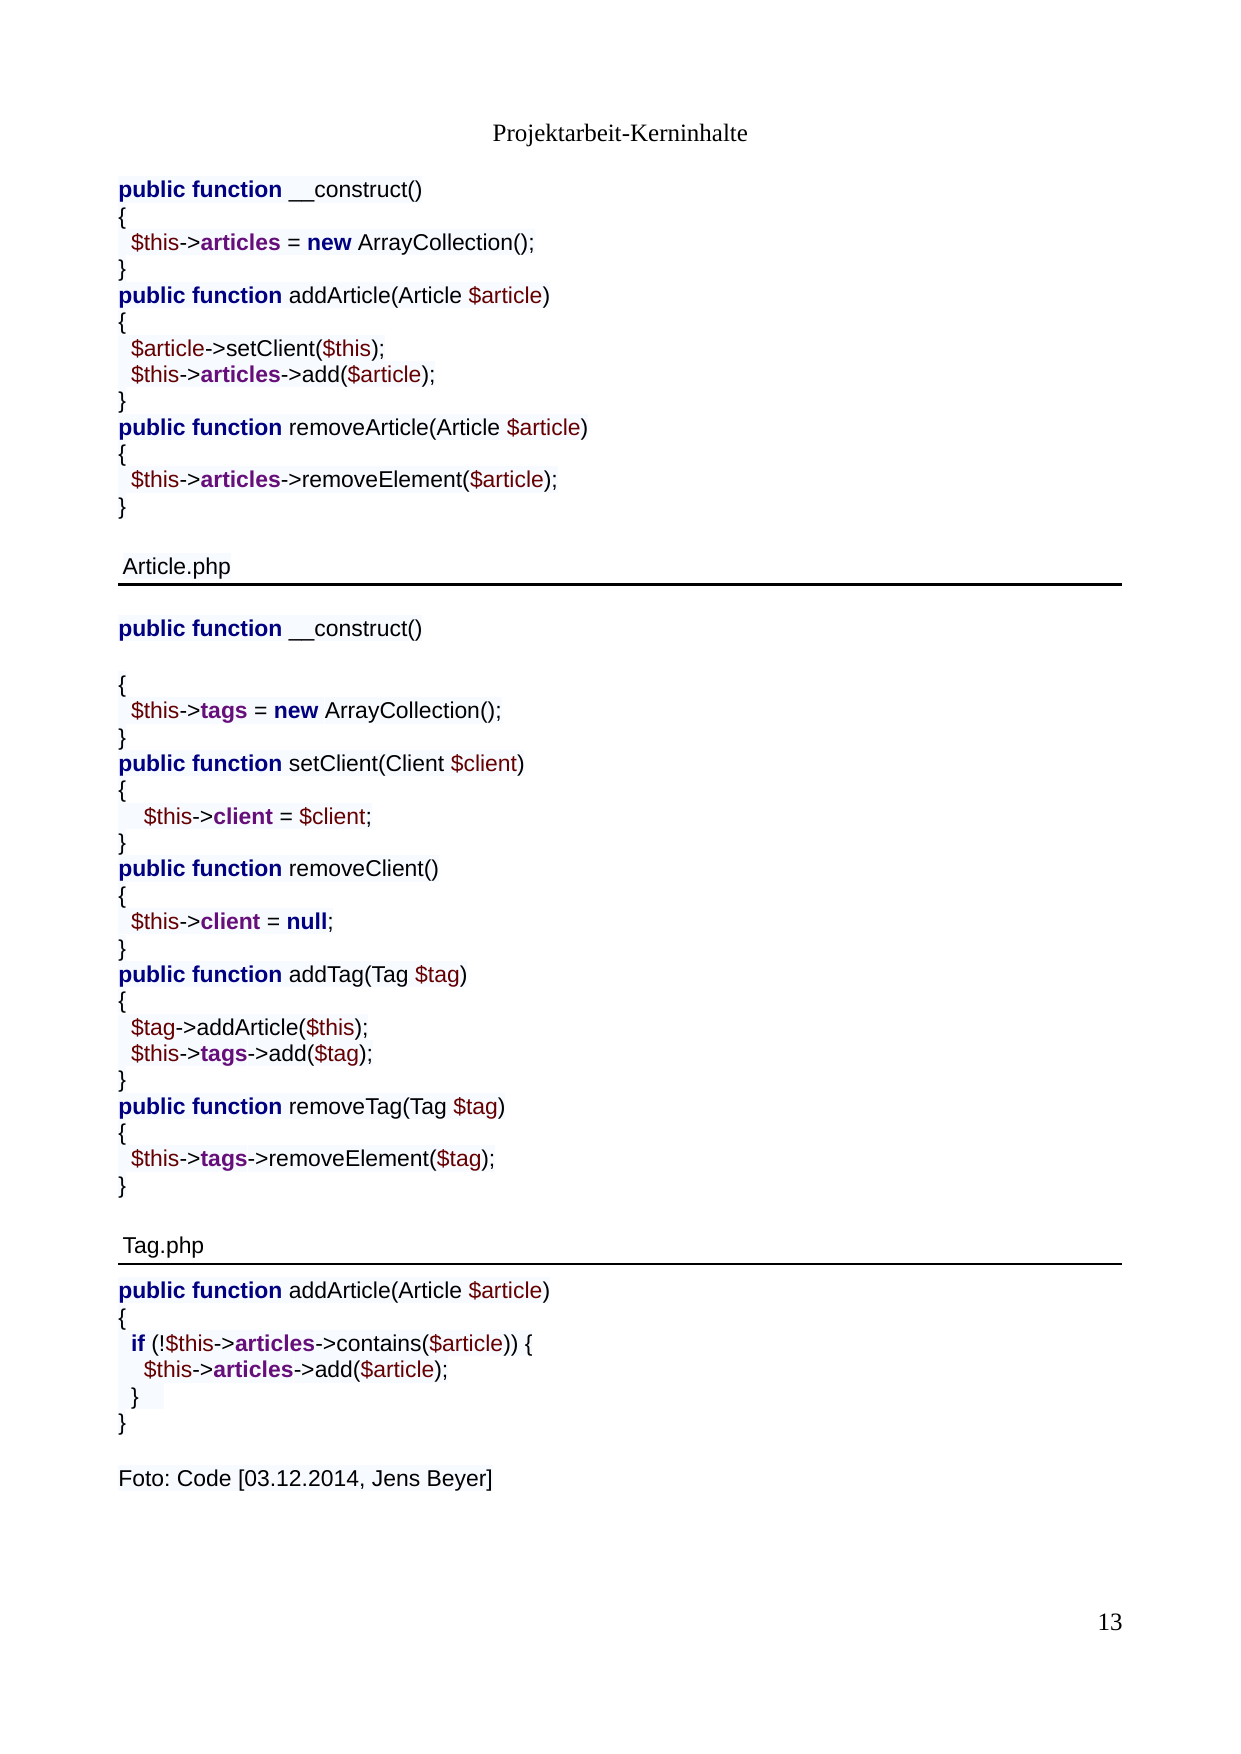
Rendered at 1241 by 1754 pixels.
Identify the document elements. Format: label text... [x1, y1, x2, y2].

text public function removeTag(Tag $tag) [118, 1093, 1122, 1119]
text $this->articles->removeElement($article); [118, 466, 1122, 493]
text } [118, 829, 1122, 855]
text { [118, 308, 1122, 334]
text $this->client = null; [118, 908, 1122, 934]
text $this->articles->add($article); [118, 1356, 1122, 1383]
text } [118, 387, 1122, 413]
text } [118, 493, 1122, 519]
text public function addTag(Tag $tag) [118, 961, 1122, 987]
text } [118, 1409, 1122, 1435]
text { [118, 1303, 1122, 1330]
text { [118, 203, 1122, 229]
text { [118, 882, 1122, 908]
text public function __construct() [118, 615, 1122, 641]
text public function addArticle(Article $article) [118, 282, 1122, 308]
text $this->articles = new ArrayCollection(); [118, 229, 1122, 255]
text $this->articles->add($article); [118, 361, 1122, 387]
text { [118, 671, 1122, 697]
text } [118, 724, 1122, 750]
text public function removeClient() [118, 855, 1122, 882]
text public function __construct() [118, 176, 1122, 203]
text $tag->addArticle($this); [118, 1013, 1122, 1040]
text Article.php [118, 548, 1122, 583]
text } [118, 1172, 1122, 1198]
text { [118, 987, 1122, 1013]
text } [118, 1066, 1122, 1093]
text Tag.php [118, 1227, 1122, 1263]
text Foto: Code [03.12.2014, Jens Beyer] [118, 1465, 1122, 1491]
text public function addArticle(Article $article) [118, 1277, 1122, 1303]
text { [118, 440, 1122, 466]
text } [118, 934, 1122, 961]
text if (!$this->articles->contains($article)) { [118, 1330, 1122, 1356]
text $article->setClient($this); [118, 334, 1122, 361]
text public function removeArticle(Article $article) [118, 413, 1122, 440]
text $this->tags->add($tag); [118, 1040, 1122, 1066]
text public function setClient(Client $client) [118, 750, 1122, 776]
text $this->tags->removeElement($tag); [118, 1145, 1122, 1172]
text { [118, 776, 1122, 803]
text $this->client = $client; [118, 803, 1122, 829]
text { [118, 1119, 1122, 1145]
text } [118, 255, 1122, 282]
text } [118, 1383, 1122, 1409]
text $this->tags = new ArrayCollection(); [118, 697, 1122, 724]
